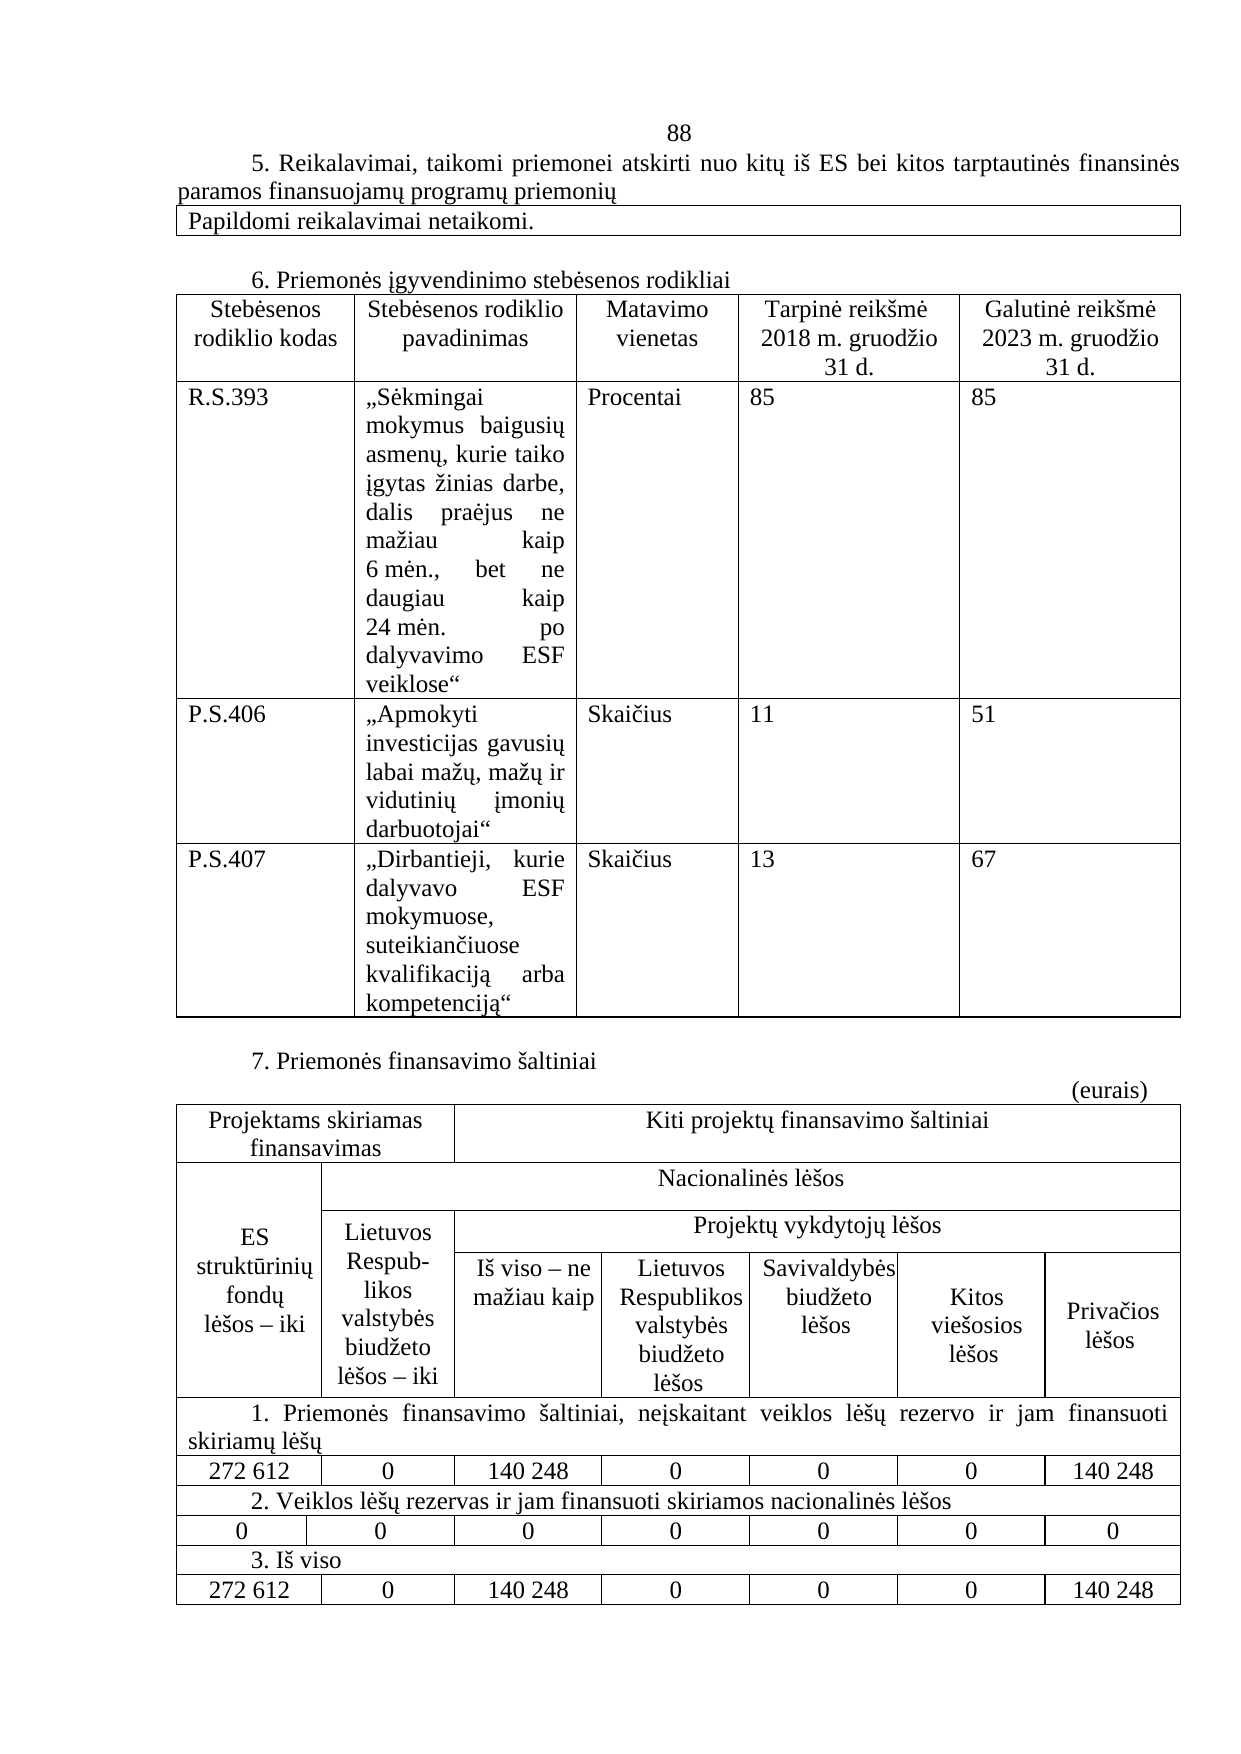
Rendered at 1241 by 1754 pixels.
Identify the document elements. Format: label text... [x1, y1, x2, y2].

table_cell Skaičius [577, 844, 738, 1016]
table_header Papildomi reikalavimai netaikomi. [177, 206, 1180, 235]
table_cell Projektų vykdytojų lėšos [455, 1211, 1180, 1252]
table_cell 0 [177, 1516, 306, 1544]
table_header Matavimo vienetas [577, 295, 738, 381]
table_cell Nacionalinės lėšos [322, 1163, 1180, 1209]
text (eurais) [177, 1075, 1181, 1104]
table_cell 140 248 [455, 1575, 601, 1604]
table_cell 67 [960, 844, 1180, 1016]
table_cell 3. Iš viso [177, 1546, 1180, 1574]
table_cell 0 [322, 1456, 454, 1485]
table_cell 0 [602, 1516, 749, 1544]
table_cell 272 612 [177, 1575, 321, 1604]
table_cell Savivaldybės biudžeto lėšos [750, 1253, 897, 1397]
table_cell „Apmokyti investicijas gavusių labai mažų, mažų ir vidutinių įmonių darbuotojai“ [355, 699, 576, 843]
table_cell 0 [898, 1516, 1044, 1544]
table_cell 0 [898, 1575, 1044, 1604]
table_cell 1. Priemonės finansavimo šaltiniai, neįskaitant veiklos lėšų rezervo ir jam finansuoti skiriamų lėšų [177, 1398, 1180, 1455]
table_cell 0 [1046, 1516, 1180, 1544]
table_cell 0 [307, 1516, 454, 1544]
table_header Stebėsenos rodiklio pavadinimas [355, 295, 576, 381]
table_cell 13 [739, 844, 959, 1016]
table_cell „Sėkmingai mokymus baigusių asmenų, kurie taiko įgytas žinias darbe, dalis praėjus ne mažiau kaip 6 mėn., bet ne daugiau kaip 24 mėn. po dalyvavimo ESF veiklose“ [355, 382, 576, 698]
table_cell 0 [455, 1516, 601, 1544]
table_header Galutinė reikšmė 2023 m. gruodžio 31 d. [960, 295, 1180, 381]
table_cell R.S.393 [177, 382, 354, 698]
text 5. Reikalavimai, taikomi priemonei atskirti nuo kitų iš ES bei kitos tarptautinės finansinės paramos finansuojamų programų priemonių [177, 148, 1181, 205]
table_cell 0 [750, 1575, 897, 1604]
table_cell Skaičius [577, 699, 738, 843]
table_cell „Dirbantieji, kurie dalyvavo ESF mokymuose, suteikiančiuose kvalifikaciją arba kompetenciją“ [355, 844, 576, 1016]
table_header Tarpinė reikšmė 2018 m. gruodžio 31 d. [739, 295, 959, 381]
table_cell 51 [960, 699, 1180, 843]
table_cell 140 248 [1046, 1575, 1180, 1604]
table_cell Lietuvos Respublikos valstybės biudžeto lėšos [602, 1253, 749, 1397]
table_cell Lietuvos Respub-likos valstybės biudžeto lėšos – iki [322, 1211, 454, 1397]
text 6. Priemonės įgyvendinimo stebėsenos rodikliai [177, 265, 1181, 293]
table_header Kiti projektų finansavimo šaltiniai [455, 1105, 1180, 1162]
table_cell Procentai [577, 382, 738, 698]
table_cell 140 248 [1046, 1456, 1180, 1485]
table_cell 0 [322, 1575, 454, 1604]
table_cell Privačios lėšos [1046, 1253, 1180, 1397]
table_cell 2. Veiklos lėšų rezervas ir jam finansuoti skiriamos nacionalinės lėšos [177, 1486, 1180, 1515]
table_cell 0 [750, 1456, 897, 1485]
text 7. Priemonės finansavimo šaltiniai [177, 1046, 1181, 1075]
table_cell 85 [739, 382, 959, 698]
table_header Projektams skiriamas finansavimas [177, 1105, 454, 1162]
table_cell ES struktūrinių fondų lėšos – iki [177, 1163, 321, 1397]
table_cell 11 [739, 699, 959, 843]
table_cell 85 [960, 382, 1180, 698]
table_cell 0 [750, 1516, 897, 1544]
table_cell P.S.407 [177, 844, 354, 1016]
table_header Stebėsenos rodiklio kodas [177, 295, 354, 381]
table_cell 272 612 [177, 1456, 321, 1485]
table_cell Iš viso – ne mažiau kaip [455, 1253, 601, 1397]
table_cell 0 [898, 1456, 1044, 1485]
table_cell P.S.406 [177, 699, 354, 843]
table_cell 140 248 [455, 1456, 601, 1485]
table_cell 0 [602, 1456, 749, 1485]
table_cell 0 [602, 1575, 749, 1604]
table_cell Kitos viešosios lėšos [898, 1253, 1044, 1397]
